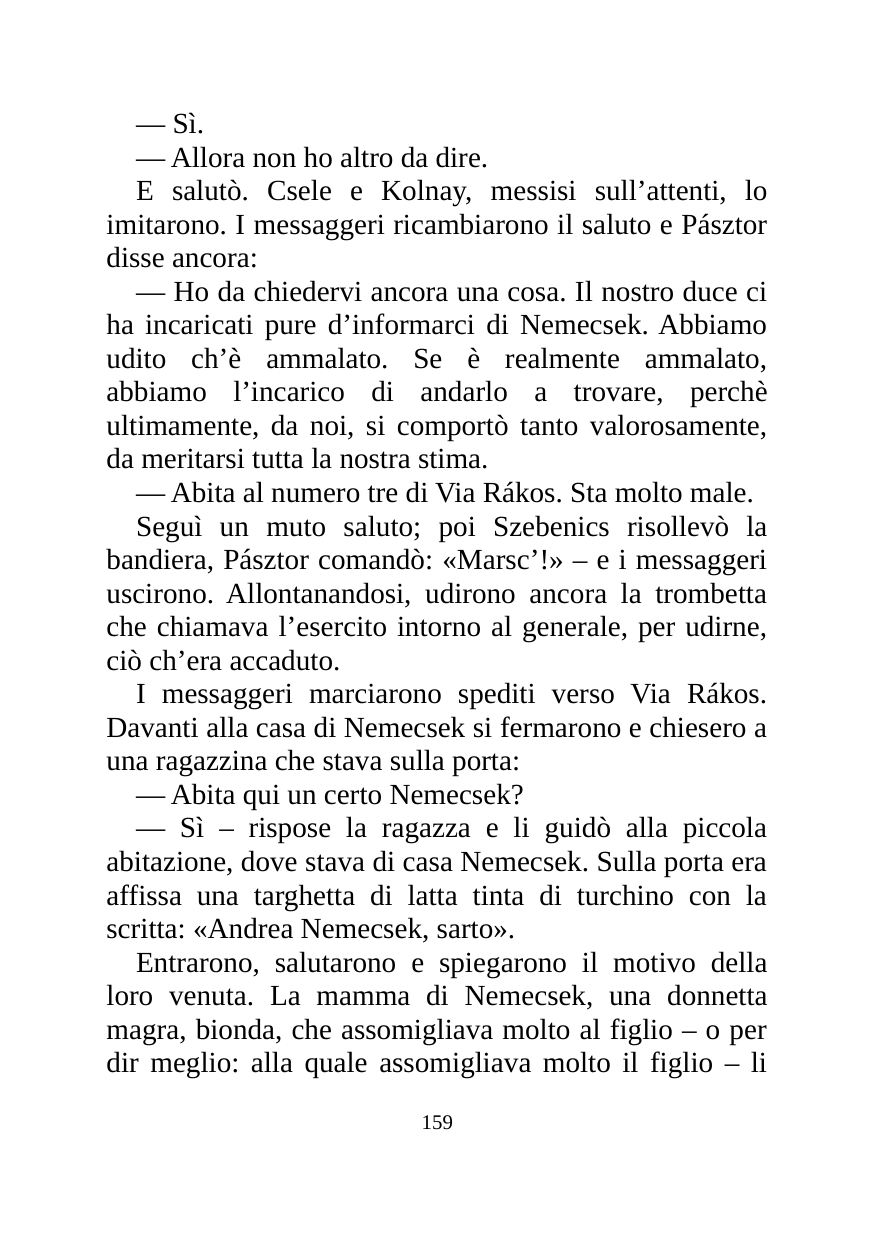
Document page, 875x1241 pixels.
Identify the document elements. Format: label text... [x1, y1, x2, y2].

text E salutò. Csele e Kolnay, messisi sull’attenti, lo imitarono. I messaggeri ricambiarono il saluto e Pásztor disse ancora: [106, 173, 768, 274]
text — Ho da chiedervi ancora una cosa. Il nostro duce ci ha incaricati pure d’informarci di Nemecsek. Abbiamo udito ch’è ammalato. Se è realmente ammalato, abbiamo l’incarico di andarlo a trovare, perchè ultimamente, da noi, si comportò tanto valorosamente, da meritarsi tutta la nostra stima. [106, 274, 768, 475]
text I messaggeri marciarono spediti verso Via Rákos. Davanti alla casa di Nemecsek si fermarono e chiesero a una ragazzina che stava sulla porta: [106, 676, 768, 777]
text — Sì – rispose la ragazza e li guidò alla piccola abitazione, dove stava di casa Nemecsek. Sulla porta era affissa una targhetta di latta tinta di turchino con la scritta: «Andrea Nemecsek, sarto». [106, 811, 768, 945]
text — Abita al numero tre di Via Rákos. Sta molto male. [106, 475, 768, 509]
text Entrarono, salutarono e spiegarono il motivo della loro venuta. La mamma di Nemecsek, una donnetta magra, bionda, che assomigliava molto al figlio – o per dir meglio: alla quale assomigliava molto il figlio – li [106, 945, 768, 1079]
text — Abita qui un certo Nemecsek? [106, 777, 768, 811]
text — Allora non ho altro da dire. [106, 140, 768, 173]
text — Sì. [106, 106, 768, 140]
text Seguì un muto saluto; poi Szebenics risollevò la bandiera, Pásztor comandò: «Marsc’!» – e i messaggeri uscirono. Allontanandosi, udirono ancora la trombetta che chiamava l’esercito intorno al generale, per udirne, ciò ch’era accaduto. [106, 509, 768, 676]
